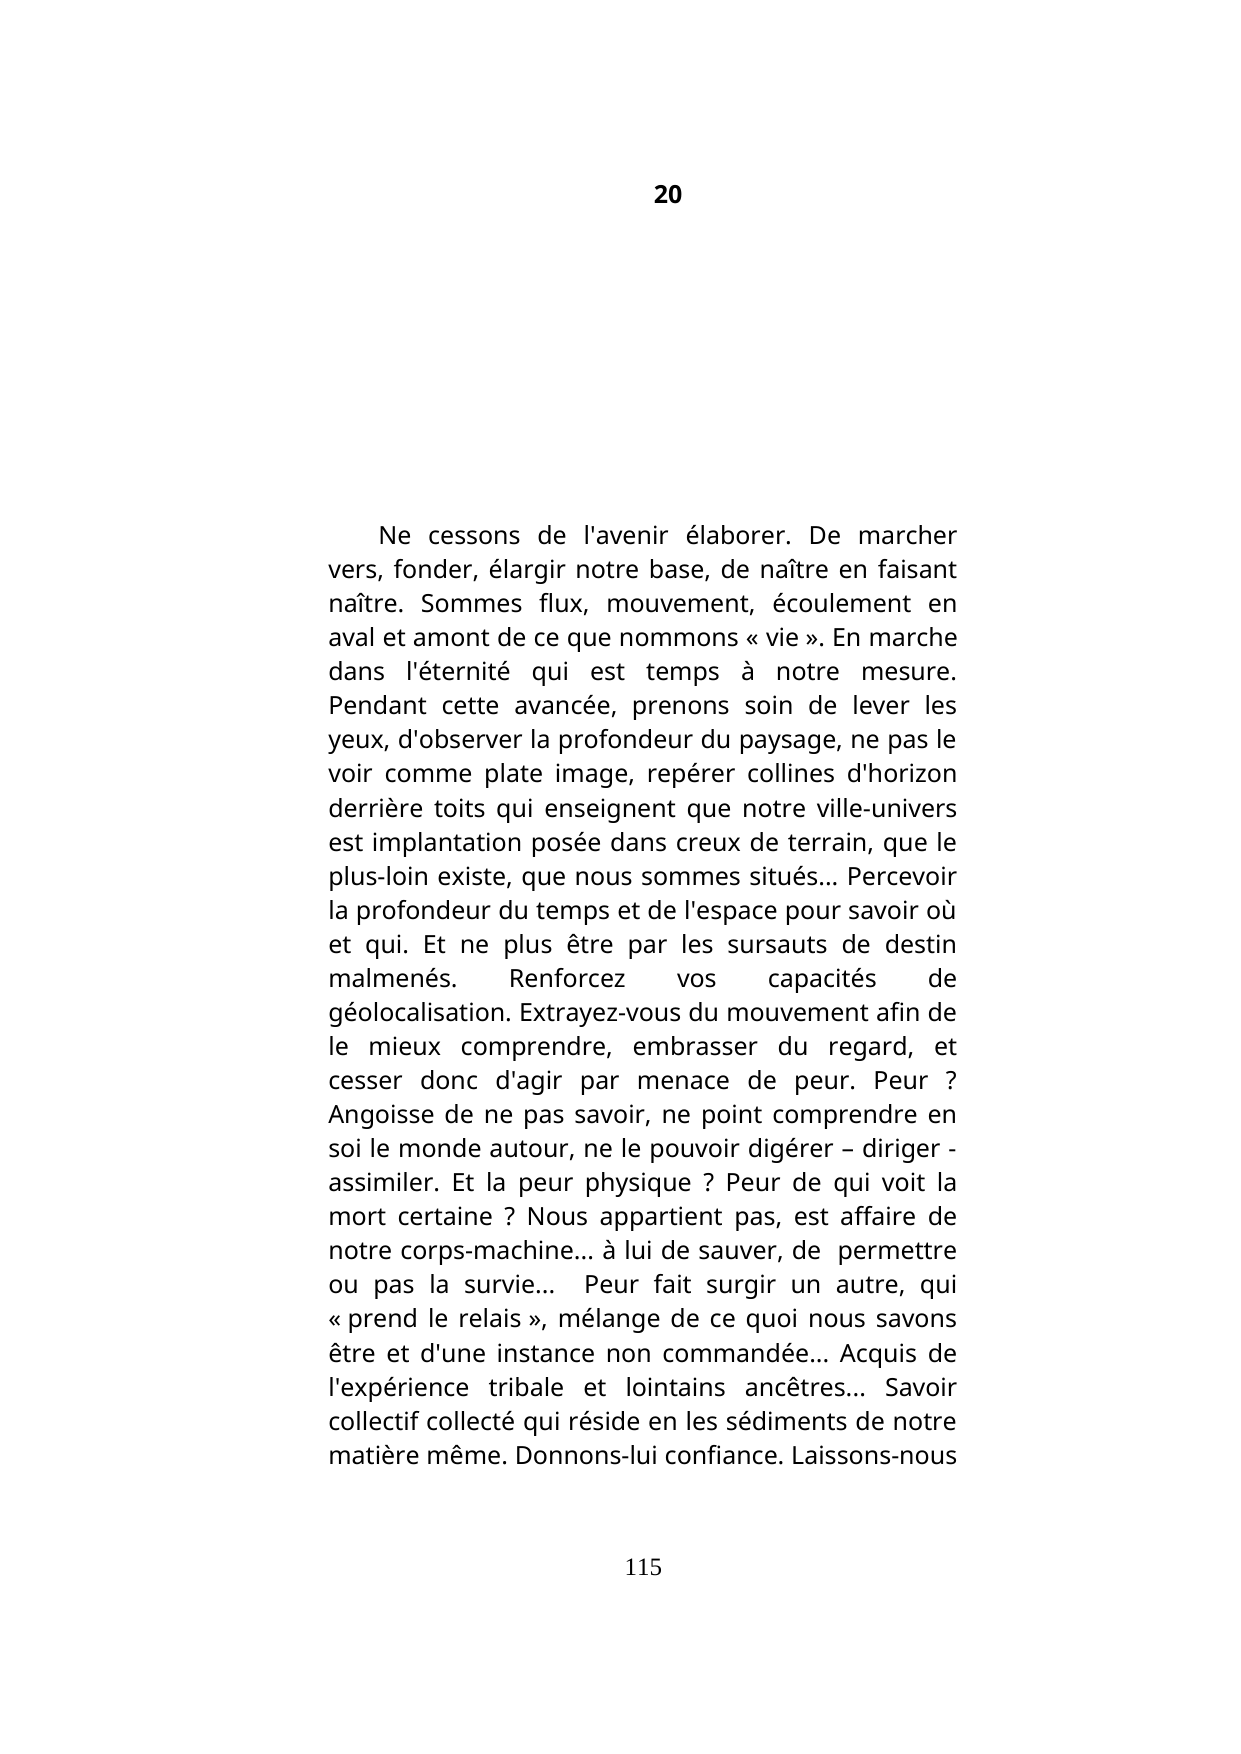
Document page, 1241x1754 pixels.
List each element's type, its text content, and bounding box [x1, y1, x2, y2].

text Ne cessons de l'avenir élaborer. De marcher vers, fonder, élargir notre base, de naître en faisant naître. Sommes flux, mouvement, écoulement en aval et amont de ce que nommons « vie ». En marche dans l'éternité qui est temps à notre mesure. Pendant cette avancée, prenons soin de lever les yeux, d'observer la profondeur du paysage, ne pas le voir comme plate image, repérer collines d'horizon derrière toits qui enseignent que notre ville-univers est implantation posée dans creux de terrain, que le plus-loin existe, que nous sommes situés... Percevoir la profondeur du temps et de l'espace pour savoir où et qui. Et ne plus être par les sursauts de destin malmenés. Renforcez vos capacités de géolocalisation. Extrayez-vous du mouvement afin de le mieux comprendre, embrasser du regard, et cesser donc d'agir par menace de peur. Peur ? Angoisse de ne pas savoir, ne point comprendre en soi le monde autour, ne le pouvoir digérer – diriger - assimiler. Et la peur physique ? Peur de qui voit la mort certaine ? Nous appartient pas, est affaire de notre corps-machine... à lui de sauver, de permettre ou pas la survie... Peur fait surgir un autre, qui « prend le relais », mélange de ce quoi nous savons être et d'une instance non commandée... Acquis de l'expérience tribale et lointains ancêtres... Savoir collectif collecté qui réside en les sédiments de notre matière même. Donnons-lui confiance. Laissons-nous [328, 518, 958, 1471]
text 20 [328, 177, 958, 211]
